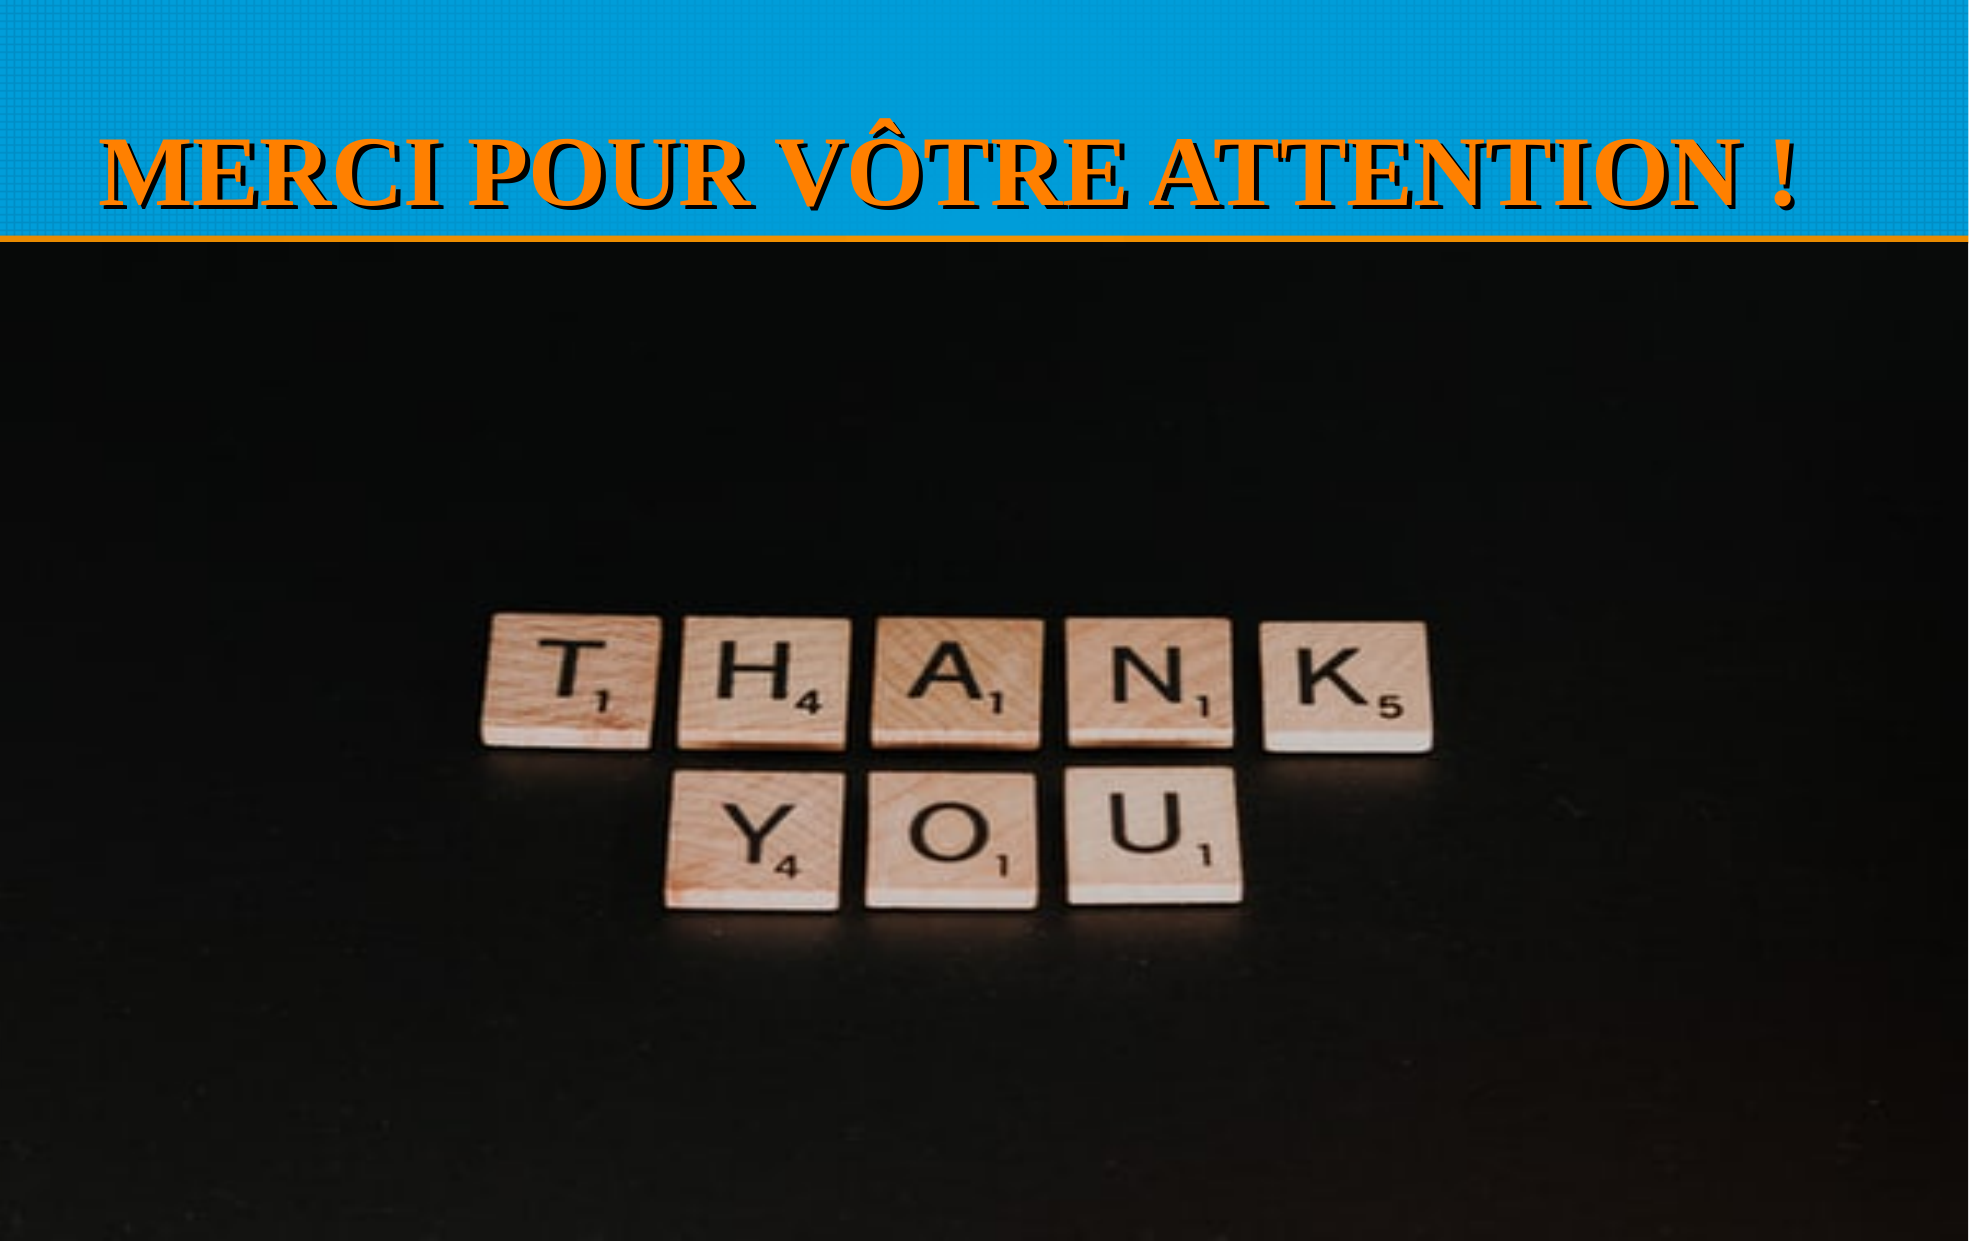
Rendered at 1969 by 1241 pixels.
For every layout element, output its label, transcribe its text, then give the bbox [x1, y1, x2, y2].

picture [0, 236, 1969, 1241]
title MERCI POUR VÔTRE ATTENTION ! [98, 19, 1870, 227]
